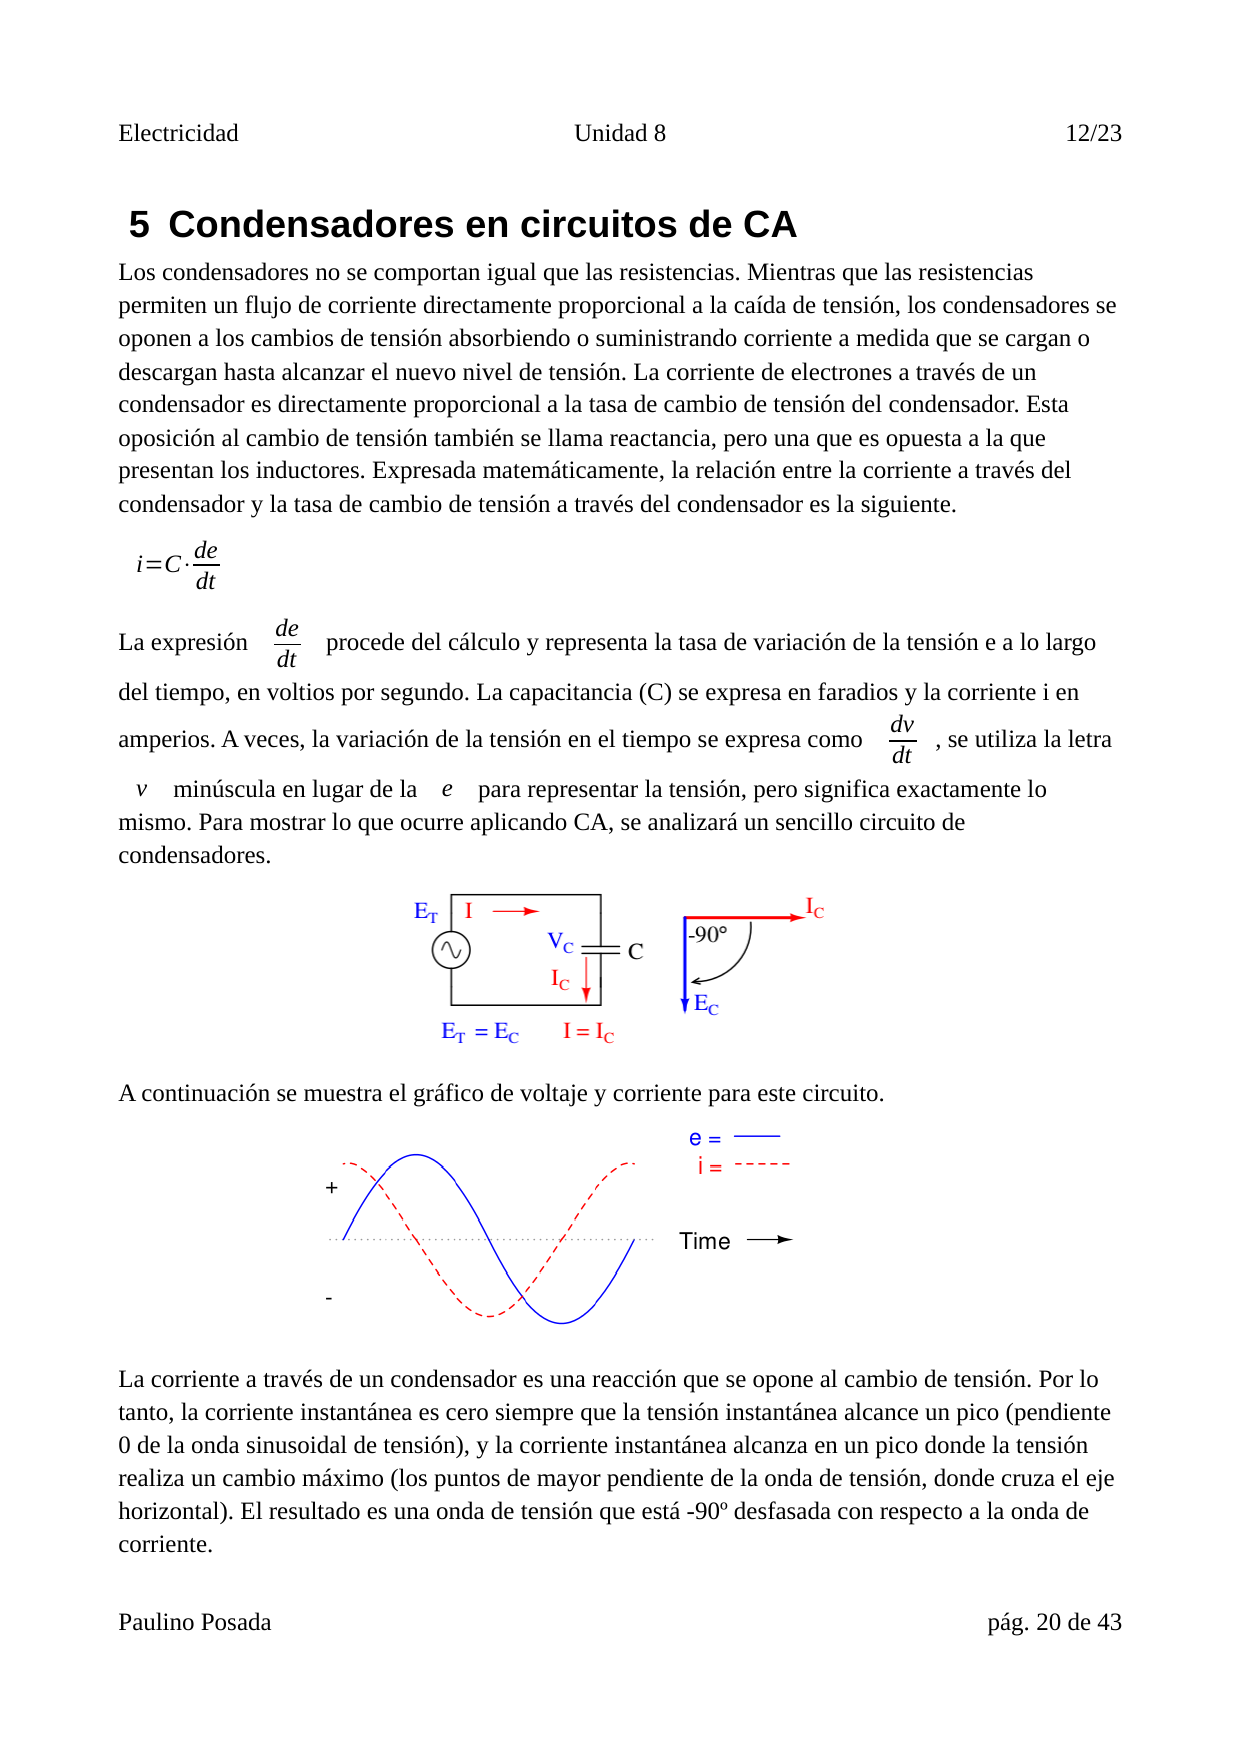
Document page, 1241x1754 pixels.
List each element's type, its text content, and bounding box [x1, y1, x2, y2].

text Los condensadores no se comportan igual que las resistencias. Mientras que las resistencias permiten un flujo de corriente directamente proporcional a la caída de tensión, los condensadores se oponen a los cambios de tensión absorbiendo o suministrando corriente a medida que se cargan o descargan hasta alcanzar el nuevo nivel de tensión. La corriente de electrones a través de un condensador es directamente proporcional a la tasa de cambio de tensión del condensador. Esta oposición al cambio de tensión también se llama reactancia, pero una que es opuesta a la que presentan los inductores. Expresada matemáticamente, la relación entre la corriente a través del condensador y la tasa de cambio de tensión a través del condensador es la siguiente. [118, 257, 1122, 517]
text La expresión procede del cálculo y representa la tasa de variación de la tensión e a lo largo del tiempo, en voltios por segundo. La capacitancia (C) se expresa en faradios y la corriente i en amperios. A veces, la variación de la tensión en el tiempo se expresa como , se utiliza la letra minúscula en lugar de la para representar la tensión, pero significa exactamente lo mismo. Para mostrar lo que ocurre aplicando CA, se analizará un sencillo circuito de condensadores. [118, 614, 1122, 869]
text La corriente a través de un condensador es una reacción que se opone al cambio de tensión. Por lo tanto, la corriente instantánea es cero siempre que la tensión instantánea alcance un pico (pendiente 0 de la onda sinusoidal de tensión), y la corriente instantánea alcanza en un pico donde la tensión realiza un cambio máximo (los puntos de mayor pendiente de la onda de tensión, donde cruza el eje horizontal). El resultado es una onda de tensión que está -90º desfasada con respecto a la onda de corriente. [118, 1364, 1122, 1557]
picture [317, 1114, 805, 1327]
picture [407, 887, 833, 1049]
subtitle Condensadores en circuitos de CA [118, 201, 1122, 245]
text A continuación se muestra el gráfico de voltaje y corriente para este circuito. [118, 1078, 1122, 1107]
